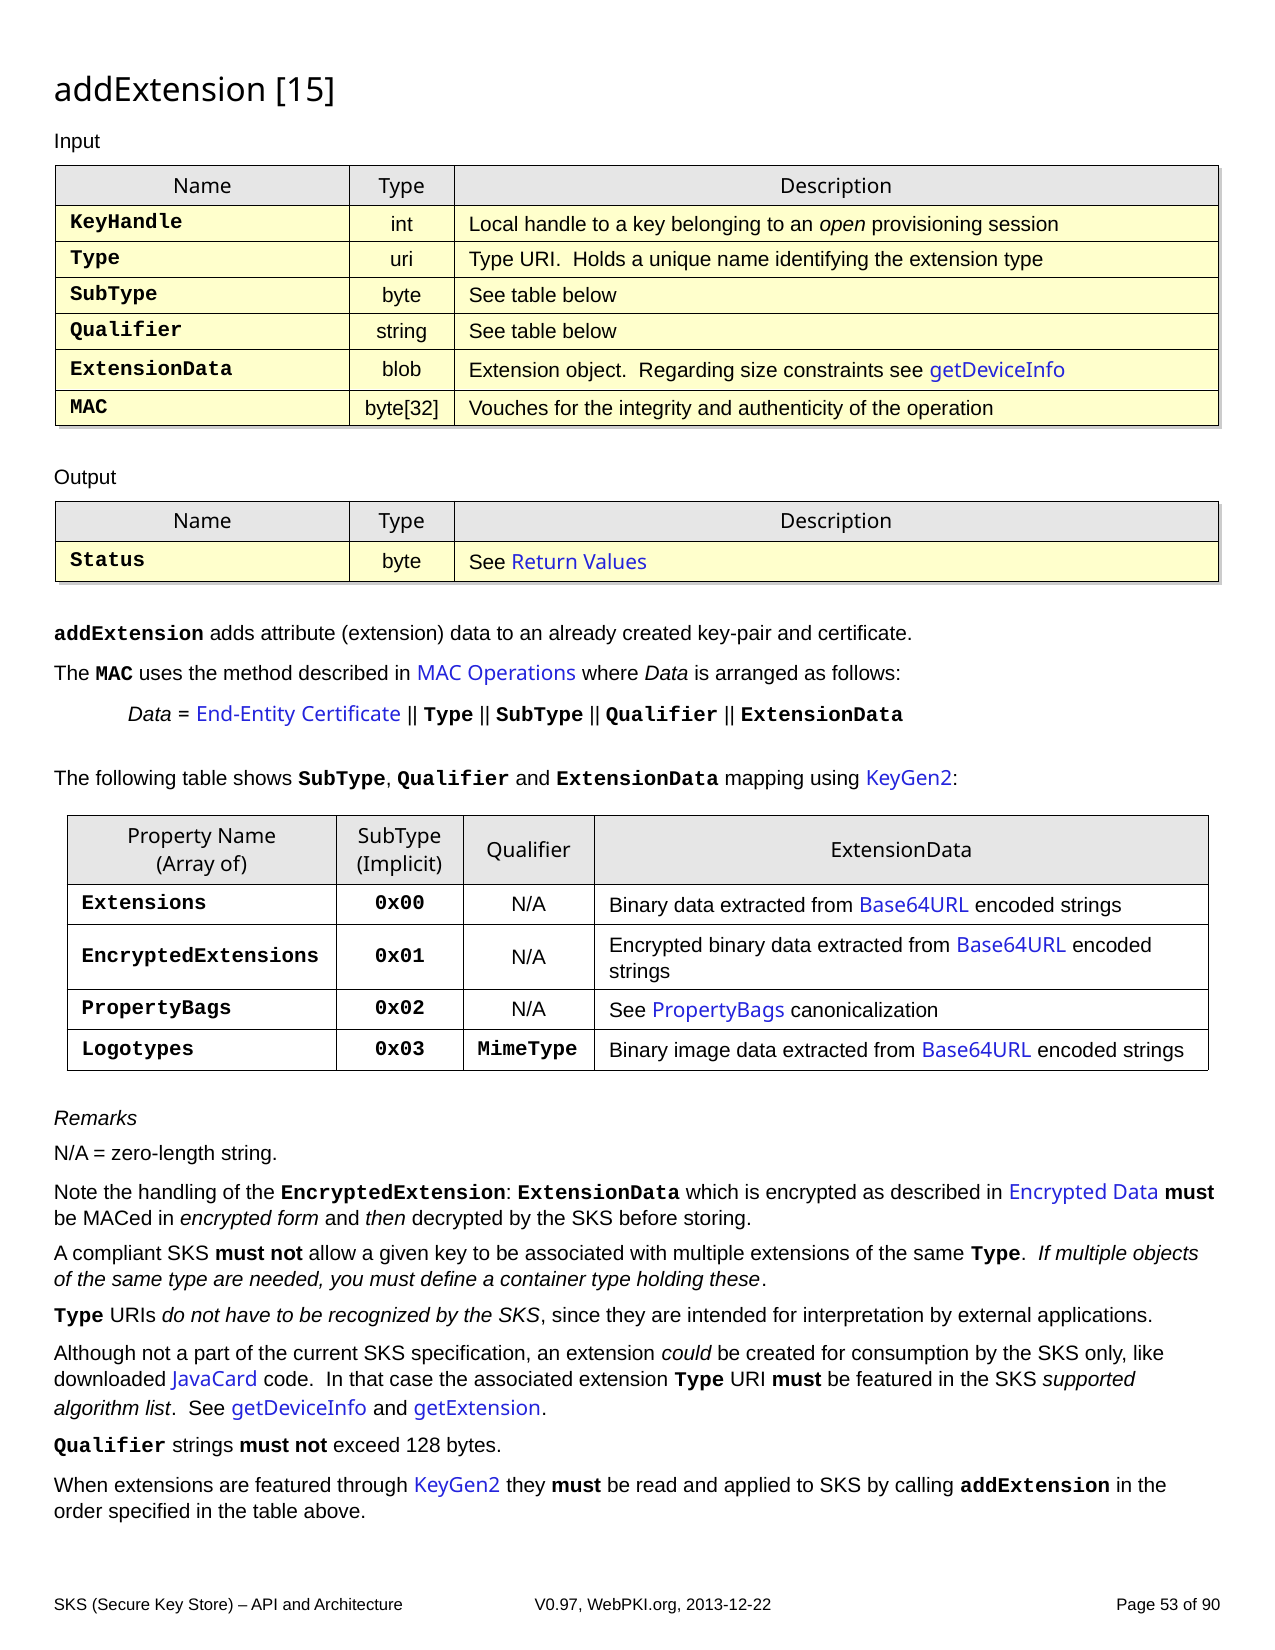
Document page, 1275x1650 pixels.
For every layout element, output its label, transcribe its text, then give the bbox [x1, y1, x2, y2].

table_cell Binary image data extracted from Base64URL encoded strings [595, 1030, 1208, 1069]
text Type URIs do not have to be recognized by the SKS, since they are intended for interpretation by external applications. [54, 1303, 1221, 1328]
table_cell N/A [464, 990, 594, 1029]
table_cell byte⁮[32] [350, 391, 454, 425]
table_cell 0x00 [337, 885, 463, 924]
text Qualifier strings must not exceed 128 bytes. [54, 1433, 1221, 1459]
table_cell byte [350, 278, 454, 313]
table_cell KeyHandle [56, 206, 349, 241]
table_header Name [56, 166, 349, 205]
table_cell MimeType [464, 1030, 594, 1069]
table_cell See table below [455, 278, 1218, 313]
text A compliant SKS must not allow a given key to be associated with multiple extensions of the same Type. If multiple objects of the same type are needed, you must define a container type holding these. [54, 1241, 1221, 1291]
subtitle addExtension [15] [54, 66, 1221, 111]
table_header ExtensionData [595, 816, 1208, 884]
table_header Qualifier [464, 816, 594, 884]
table_cell Local handle to a key belonging to an open provisioning session [455, 206, 1218, 241]
table_cell blob [350, 350, 454, 389]
table_header Type [350, 502, 454, 541]
table_cell uri [350, 242, 454, 277]
text Input [54, 129, 1221, 153]
table_cell byte [350, 542, 454, 581]
table_cell int [350, 206, 454, 241]
table_cell 0x02 [337, 990, 463, 1029]
text The following table shows SubType, Qualifier and ExtensionData mapping using KeyGen2: [54, 739, 1221, 815]
table_cell Encrypted binary data extracted from Base64URL encoded strings [595, 925, 1208, 989]
table_cell See PropertyBags canonicalization [595, 990, 1208, 1029]
table_cell See Return Values [455, 542, 1218, 581]
table_cell PropertyBags [68, 990, 336, 1029]
table_cell See table below [455, 314, 1218, 349]
table_cell Binary data extracted from Base64URL encoded strings [595, 885, 1208, 924]
text N/A = zero-length string. [54, 1141, 1221, 1165]
table_cell EncryptedExtensions [68, 925, 336, 989]
table_cell Extensions [68, 885, 336, 924]
table_header Description [455, 502, 1218, 541]
table_header Property Name (Array of) [68, 816, 336, 884]
table_cell Extension object. Regarding size constraints see getDeviceInfo [455, 350, 1218, 389]
text When extensions are featured through KeyGen2 they must be read and applied to SKS by calling addExtension in the order specified in the table above. [54, 1471, 1221, 1523]
table_cell N/A [464, 925, 594, 989]
table_cell ExtensionData [56, 350, 349, 389]
text Note the handling of the EncryptedExtension: ExtensionData which is encrypted as described in Encrypted Data must be MACed in encrypted form and then decrypted by the SKS before storing. [54, 1177, 1221, 1229]
table_cell Type URI. Holds a unique name identifying the extension type [455, 242, 1218, 277]
table_cell Vouches for the integrity and authenticity of the operation [455, 391, 1218, 425]
text Remarks [54, 1105, 1221, 1129]
table_cell MAC [56, 391, 349, 425]
text addExtension adds attribute (extension) data to an already created key-pair and certificate. [54, 621, 1221, 647]
table_cell 0x01 [337, 925, 463, 989]
table_cell N/A [464, 885, 594, 924]
table_cell Status [56, 542, 349, 581]
table_header Type [350, 166, 454, 205]
text Although not a part of the current SKS specification, an extension could be created for consumption by the SKS only, like downloaded JavaCard code. In that case the associated extension Type URI must be featured in the SKS supported algorithm list. See getDeviceInfo and getExtension. [54, 1340, 1221, 1421]
table_header Description [455, 166, 1218, 205]
table_header SubType (Implicit) [337, 816, 463, 884]
table_cell SubType [56, 278, 349, 313]
table_cell string [350, 314, 454, 349]
table_cell Logotypes [68, 1030, 336, 1069]
table_header Name [56, 502, 349, 541]
table_cell 0x03 [337, 1030, 463, 1069]
table_cell Type [56, 242, 349, 277]
text Output [54, 465, 1221, 489]
text Data = End-Entity Certificate || Type || SubType || Qualifier || ExtensionData [54, 699, 1221, 727]
text The MAC uses the method described in MAC Operations where Data is arranged as follows: [54, 658, 1221, 687]
table_cell Qualifier [56, 314, 349, 349]
